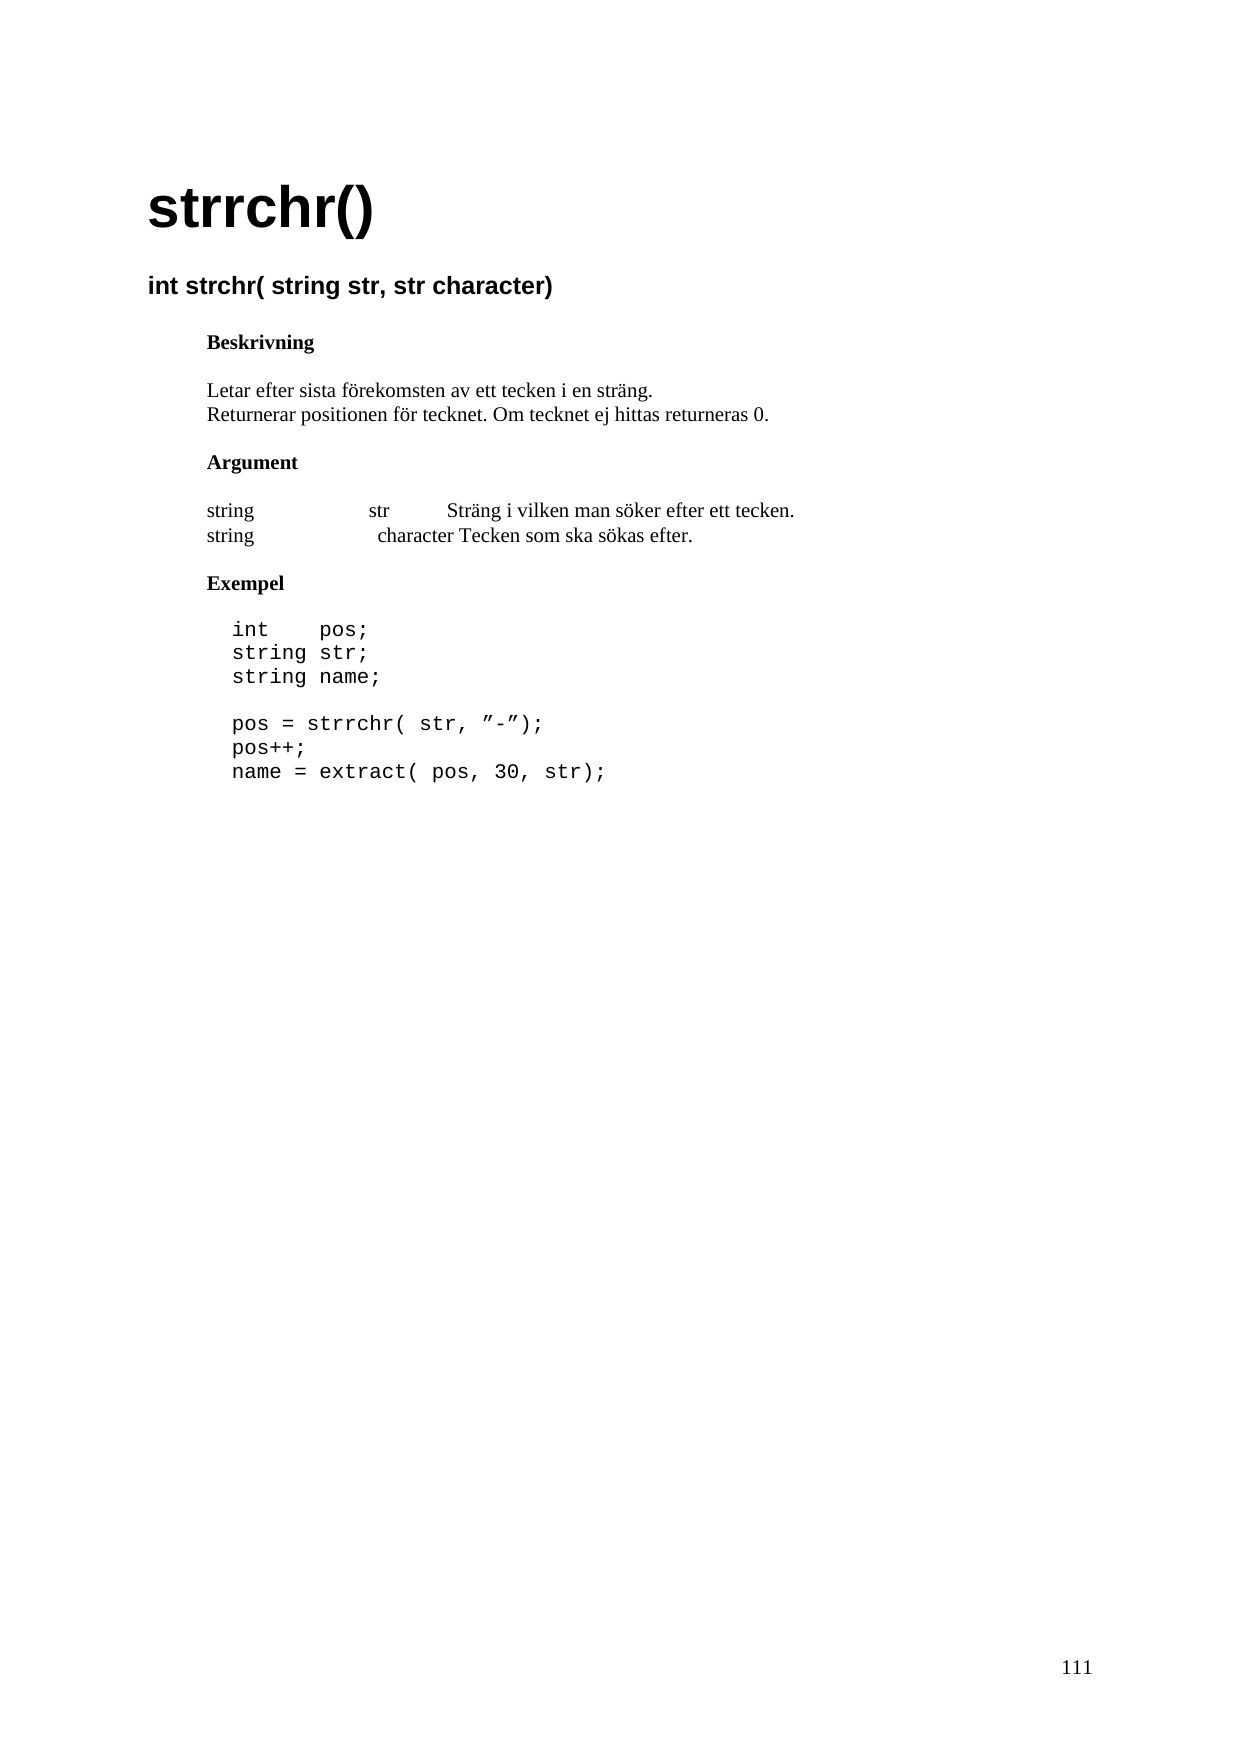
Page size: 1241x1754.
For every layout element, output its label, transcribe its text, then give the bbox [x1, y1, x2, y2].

text pos++; [207, 737, 1093, 761]
text Exempel [207, 571, 1093, 595]
text string str; [207, 642, 1093, 666]
text Beskrivning [207, 330, 1093, 354]
text string name; [207, 666, 1093, 690]
text Argument [207, 450, 1093, 474]
text name = extract( pos, 30, str); [207, 761, 1093, 784]
subtitle strrchr() [148, 173, 1093, 240]
text Letar efter sista förekomsten av ett tecken i en sträng. [207, 378, 1093, 402]
text pos = strrchr( str, ”-”); [207, 713, 1093, 737]
text Returnerar positionen för tecknet. Om tecknet ej hittas returneras 0. [207, 402, 1093, 426]
text string str Sträng i vilken man söker efter ett tecken. [207, 498, 1093, 522]
text int pos; [207, 619, 1093, 642]
subtitle int strchr( string str, str character) [148, 271, 1093, 300]
text string character Tecken som ska sökas efter. [207, 522, 1093, 547]
